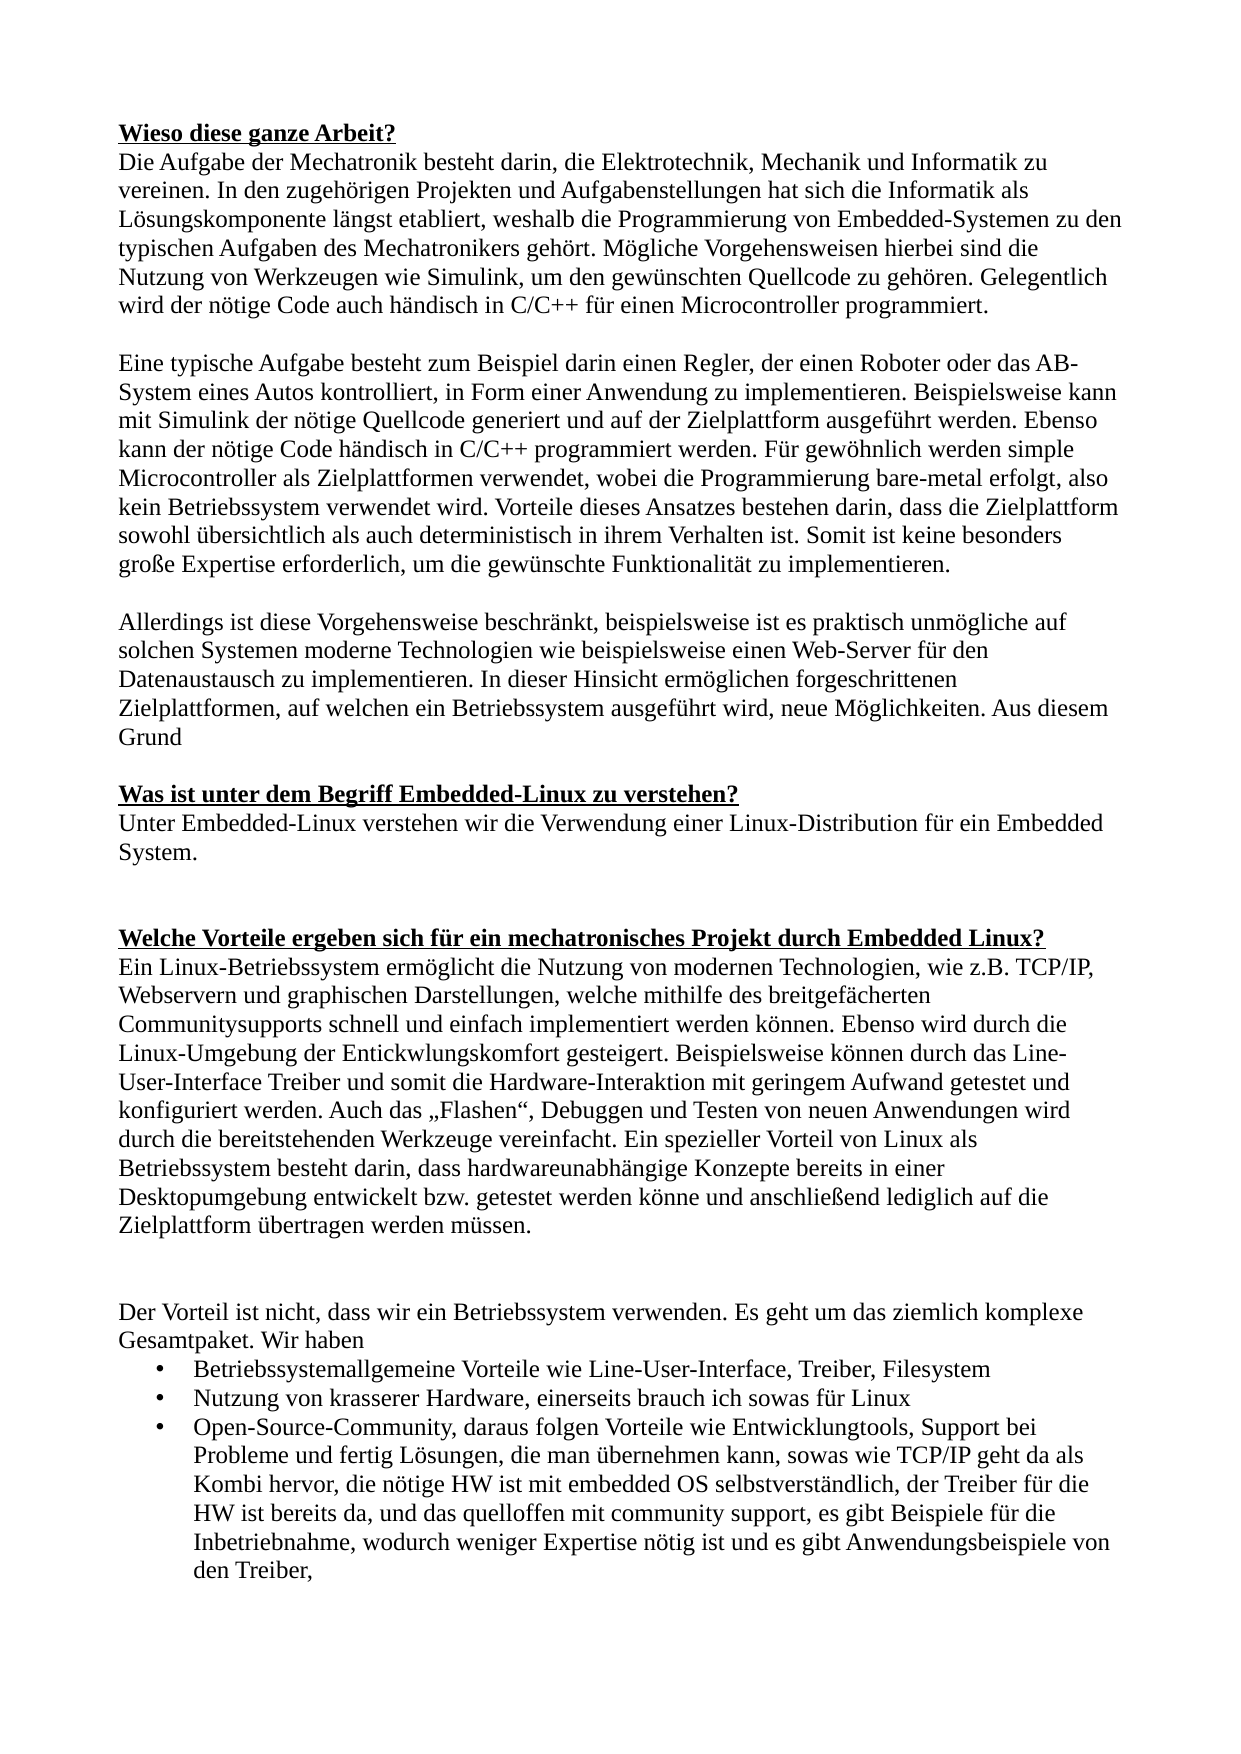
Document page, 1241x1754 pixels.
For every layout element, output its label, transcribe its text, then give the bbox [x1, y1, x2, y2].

list Betriebssystemallgemeine Vorteile wie Line-User-Interface, Treiber, Filesystem [156, 1354, 1122, 1383]
text Der Vorteil ist nicht, dass wir ein Betriebssystem verwenden. Es geht um das ziemlich komplexe Gesamtpaket. Wir haben [118, 1297, 1122, 1354]
text Allerdings ist diese Vorgehensweise beschränkt, beispielsweise ist es praktisch unmögliche auf solchen Systemen moderne Technologien wie beispielsweise einen Web-Server für den Datenaustausch zu implementieren. In dieser Hinsicht ermöglichen forgeschrittenen Zielplattformen, auf welchen ein Betriebssystem ausgeführt wird, neue Möglichkeiten. Aus diesem Grund [118, 607, 1122, 751]
list Nutzung von krasserer Hardware, einerseits brauch ich sowas für Linux [156, 1383, 1122, 1412]
text Welche Vorteile ergeben sich für ein mechatronisches Projekt durch Embedded Linux? [118, 923, 1122, 952]
text Was ist unter dem Begriff Embedded-Linux zu verstehen? [118, 779, 1122, 808]
text Unter Embedded-Linux verstehen wir die Verwendung einer Linux-Distribution für ein Embedded System. [118, 808, 1122, 866]
text Ein Linux-Betriebssystem ermöglicht die Nutzung von modernen Technologien, wie z.B. TCP/IP, Webservern und graphischen Darstellungen, welche mithilfe des breitgefächerten Communitysupports schnell und einfach implementiert werden können. Ebenso wird durch die Linux-Umgebung der Entickwlungskomfort gesteigert. Beispielsweise können durch das Line-User-Interface Treiber und somit die Hardware-Interaktion mit geringem Aufwand getestet und konfiguriert werden. Auch das „Flashen“, Debuggen und Testen von neuen Anwendungen wird durch die bereitstehenden Werkzeuge vereinfacht. Ein spezieller Vorteil von Linux als Betriebssystem besteht darin, dass hardwareunabhängige Konzepte bereits in einer Desktopumgebung entwickelt bzw. getestet werden könne und anschließend lediglich auf die Zielplattform übertragen werden müssen. [118, 952, 1122, 1239]
list Open-Source-Community, daraus folgen Vorteile wie Entwicklungtools, Support bei Probleme und fertig Lösungen, die man übernehmen kann, sowas wie TCP/IP geht da als Kombi hervor, die nötige HW ist mit embedded OS selbstverständlich, der Treiber für die HW ist bereits da, und das quelloffen mit community support, es gibt Beispiele für die Inbetriebnahme, wodurch weniger Expertise nötig ist und es gibt Anwendungsbeispiele von den Treiber, [156, 1412, 1122, 1584]
text Eine typische Aufgabe besteht zum Beispiel darin einen Regler, der einen Roboter oder das AB-System eines Autos kontrolliert, in Form einer Anwendung zu implementieren. Beispielsweise kann mit Simulink der nötige Quellcode generiert und auf der Zielplattform ausgeführt werden. Ebenso kann der nötige Code händisch in C/C++ programmiert werden. Für gewöhnlich werden simple Microcontroller als Zielplattformen verwendet, wobei die Programmierung bare-metal erfolgt, also kein Betriebssystem verwendet wird. Vorteile dieses Ansatzes bestehen darin, dass die Zielplattform sowohl übersichtlich als auch deterministisch in ihrem Verhalten ist. Somit ist keine besonders große Expertise erforderlich, um die gewünschte Funktionalität zu implementieren. [118, 348, 1122, 578]
text Die Aufgabe der Mechatronik besteht darin, die Elektrotechnik, Mechanik und Informatik zu vereinen. In den zugehörigen Projekten und Aufgabenstellungen hat sich die Informatik als Lösungskomponente längst etabliert, weshalb die Programmierung von Embedded-Systemen zu den typischen Aufgaben des Mechatronikers gehört. Mögliche Vorgehensweisen hierbei sind die Nutzung von Werkzeugen wie Simulink, um den gewünschten Quellcode zu gehören. Gelegentlich wird der nötige Code auch händisch in C/C++ für einen Microcontroller programmiert. [118, 147, 1122, 319]
text Wieso diese ganze Arbeit? [118, 118, 1122, 147]
